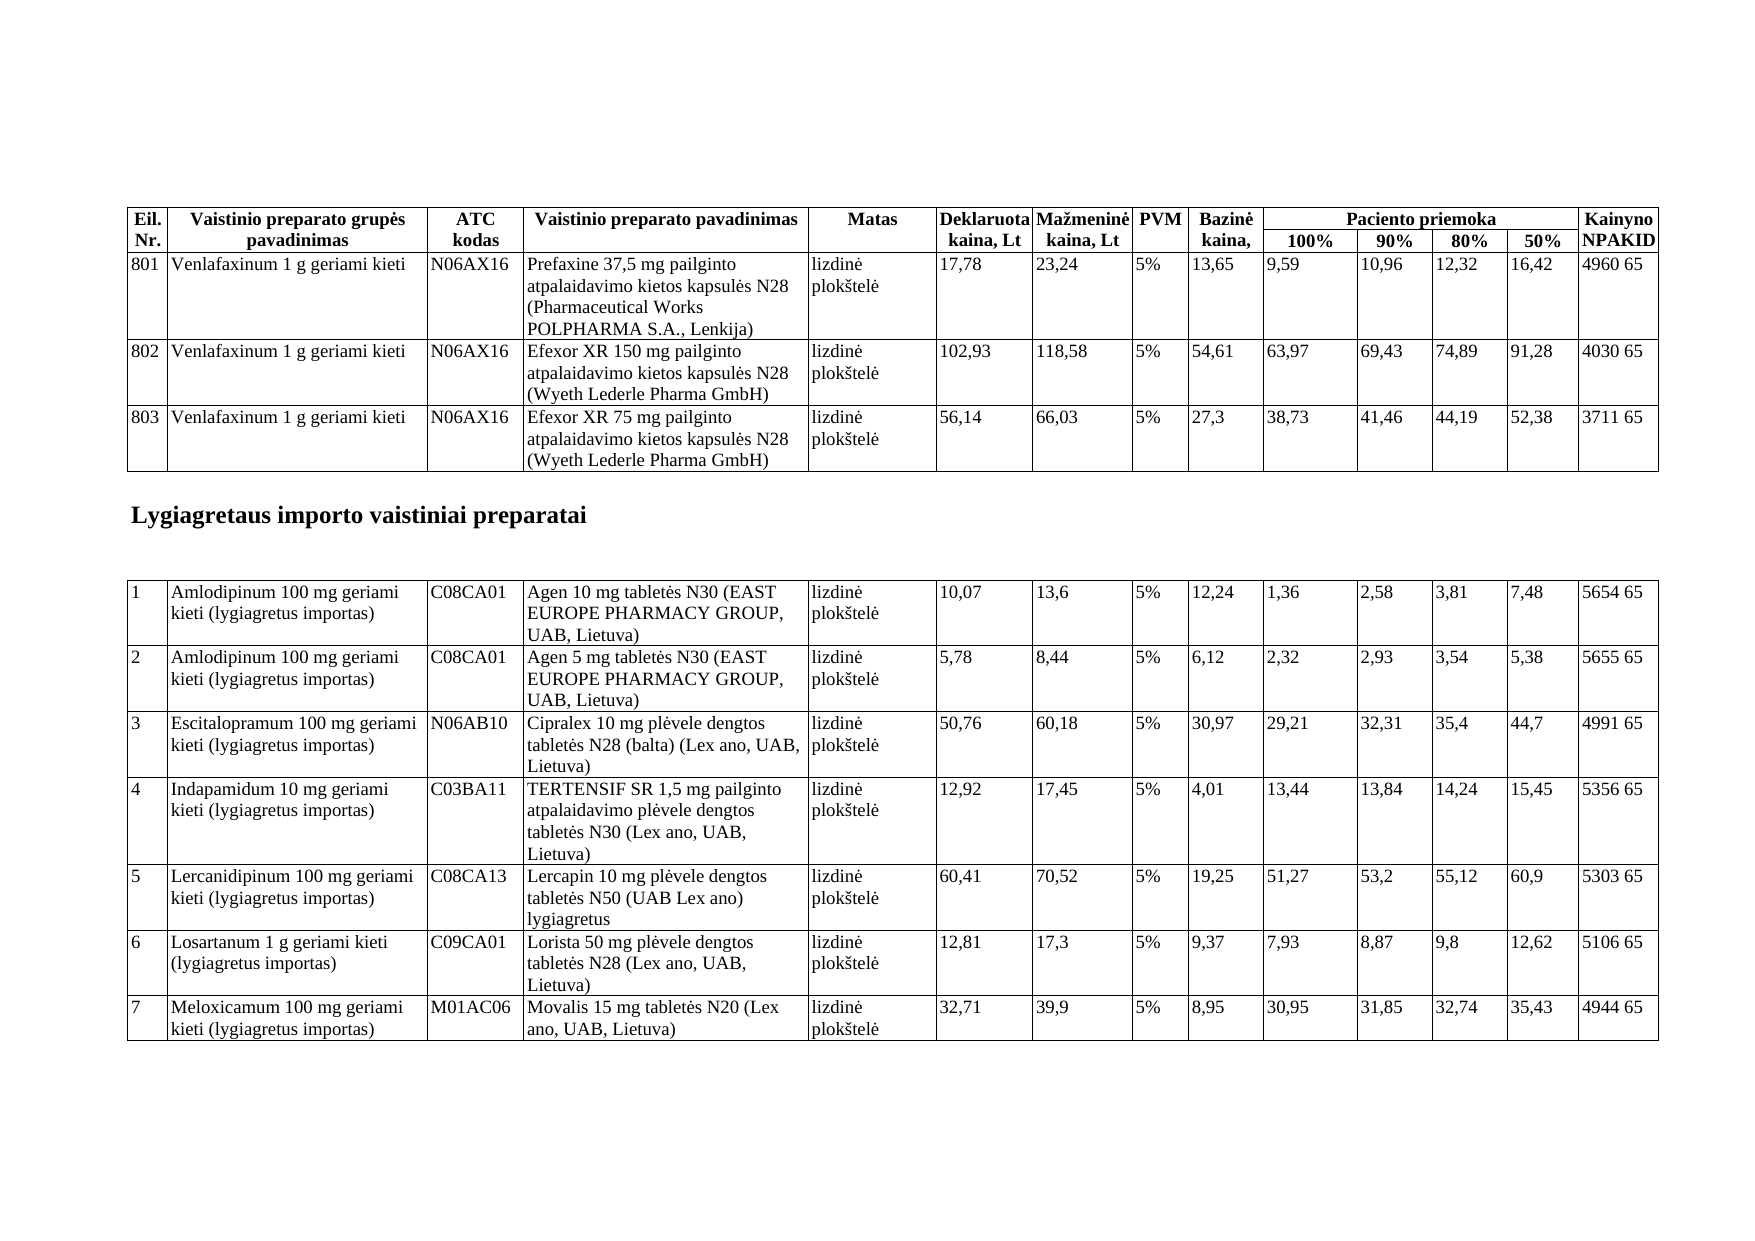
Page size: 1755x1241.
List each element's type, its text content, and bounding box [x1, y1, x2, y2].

table_cell 17,45 [1033, 778, 1132, 864]
table_cell 2,32 [1264, 646, 1357, 711]
table_cell 5655 65 [1579, 646, 1658, 711]
table_cell 8,44 [1033, 646, 1132, 711]
table_header Mažmeninė kaina, Lt [1033, 208, 1132, 252]
table_cell 5% [1133, 865, 1188, 930]
table_cell C09CA01 [428, 931, 523, 995]
table_cell 44,7 [1508, 712, 1578, 777]
table_cell 55,12 [1433, 865, 1507, 930]
table_cell 17,78 [937, 253, 1032, 339]
table_cell 31,85 [1358, 996, 1432, 1039]
table_cell 5,38 [1508, 646, 1578, 711]
table_header ATC kodas [428, 208, 523, 252]
table_cell 4030 65 [1579, 340, 1658, 405]
table_cell 90% [1358, 230, 1432, 252]
table_cell 23,24 [1033, 253, 1132, 339]
table_cell 53,2 [1358, 865, 1432, 930]
table_cell lizdinė plokštelė [809, 406, 936, 471]
table_cell 8,87 [1358, 931, 1432, 995]
table_cell 4944 65 [1579, 996, 1658, 1039]
table_cell C08CA01 [428, 581, 523, 645]
table_cell 7 [128, 996, 167, 1039]
table_cell Cipralex 10 mg plėvele dengtos tabletės N28 (balta) (Lex ano, UAB, Lietuva) [524, 712, 808, 777]
table_cell 12,81 [937, 931, 1032, 995]
table_cell lizdinė plokštelė [809, 865, 936, 930]
table_cell Escitalopramum 100 mg geriami kieti (lygiagretus importas) [168, 712, 427, 777]
table_cell Amlodipinum 100 mg geriami kieti (lygiagretus importas) [168, 646, 427, 711]
table_cell 118,58 [1033, 340, 1132, 405]
table_cell 50,76 [937, 712, 1032, 777]
table_cell Amlodipinum 100 mg geriami kieti (lygiagretus importas) [168, 581, 427, 645]
table_cell 9,8 [1433, 931, 1507, 995]
table_cell Movalis 15 mg tabletės N20 (Lex ano, UAB, Lietuva) [524, 996, 808, 1039]
table_cell 102,93 [937, 340, 1032, 405]
table_cell Venlafaxinum 1 g geriami kieti [168, 406, 427, 471]
table_cell 4991 65 [1579, 712, 1658, 777]
table_cell Lercanidipinum 100 mg geriami kieti (lygiagretus importas) [168, 865, 427, 930]
table_cell 5,78 [937, 646, 1032, 711]
table_cell 13,84 [1358, 778, 1432, 864]
table_cell 3,54 [1433, 646, 1507, 711]
table_cell Lorista 50 mg plėvele dengtos tabletės N28 (Lex ano, UAB, Lietuva) [524, 931, 808, 995]
table_cell 4960 65 [1579, 253, 1658, 339]
table_cell Losartanum 1 g geriami kieti (lygiagretus importas) [168, 931, 427, 995]
table_cell 32,71 [937, 996, 1032, 1039]
table_cell 6 [128, 931, 167, 995]
table_cell 5% [1133, 581, 1188, 645]
table_cell 44,19 [1433, 406, 1507, 471]
table_cell 91,28 [1508, 340, 1578, 405]
table_cell 74,89 [1433, 340, 1507, 405]
table_cell 56,14 [937, 406, 1032, 471]
table_cell 6,12 [1189, 646, 1263, 711]
table_cell 50% [1508, 230, 1578, 252]
table_cell 5% [1133, 406, 1188, 471]
table_cell 60,41 [937, 865, 1032, 930]
table_header Vaistinio preparato grupės pavadinimas [168, 208, 427, 252]
table_cell 60,18 [1033, 712, 1132, 777]
table_cell 100% [1264, 230, 1357, 252]
table_cell lizdinė plokštelė [809, 778, 936, 864]
table_cell 66,03 [1033, 406, 1132, 471]
table_cell Venlafaxinum 1 g geriami kieti [168, 340, 427, 405]
table_cell 38,73 [1264, 406, 1357, 471]
table_cell 32,74 [1433, 996, 1507, 1039]
table_cell Efexor XR 75 mg pailginto atpalaidavimo kietos kapsulės N28 (Wyeth Lederle Pharma GmbH) [524, 406, 808, 471]
table_cell Venlafaxinum 1 g geriami kieti [168, 253, 427, 339]
table_cell 5% [1133, 646, 1188, 711]
table_cell 5% [1133, 340, 1188, 405]
table_cell 12,24 [1189, 581, 1263, 645]
table_cell 39,9 [1033, 996, 1132, 1039]
table_cell 5% [1133, 996, 1188, 1039]
table_cell 3 [128, 712, 167, 777]
table_cell 2 [128, 646, 167, 711]
table_cell 12,92 [937, 778, 1032, 864]
table_cell 10,07 [937, 581, 1032, 645]
table_cell lizdinė plokštelė [809, 646, 936, 711]
table_cell Efexor XR 150 mg pailginto atpalaidavimo kietos kapsulės N28 (Wyeth Lederle Pharma GmbH) [524, 340, 808, 405]
table_cell 5303 65 [1579, 865, 1658, 930]
table_cell M01AC06 [428, 996, 523, 1039]
table_cell 3711 65 [1579, 406, 1658, 471]
table_cell C08CA13 [428, 865, 523, 930]
table_cell 3,81 [1433, 581, 1507, 645]
table_cell 2,93 [1358, 646, 1432, 711]
table_header Kainyno NPAKID [1579, 208, 1658, 252]
table_cell 9,37 [1189, 931, 1263, 995]
table_cell 13,44 [1264, 778, 1357, 864]
table_cell lizdinė plokštelė [809, 253, 936, 339]
table_cell 13,65 [1189, 253, 1263, 339]
table_cell Lercapin 10 mg plėvele dengtos tabletės N50 (UAB Lex ano) lygiagretus [524, 865, 808, 930]
table_header Vaistinio preparato pavadinimas [524, 208, 808, 252]
table_cell Lygiagretaus importo vaistiniai preparatai [128, 472, 1659, 579]
table_cell 4,01 [1189, 778, 1263, 864]
table_cell 5106 65 [1579, 931, 1658, 995]
table_cell 32,31 [1358, 712, 1432, 777]
table_cell 7,48 [1508, 581, 1578, 645]
table_cell 803 [128, 406, 167, 471]
table_cell 5% [1133, 778, 1188, 864]
table_cell 80% [1433, 230, 1507, 252]
table_cell 60,9 [1508, 865, 1578, 930]
table_cell Meloxicamum 100 mg geriami kieti (lygiagretus importas) [168, 996, 427, 1039]
table_header Deklaruota kaina, Lt [937, 208, 1032, 252]
table_cell N06AX16 [428, 253, 523, 339]
table_header Eil. Nr. [128, 208, 167, 252]
table_cell 19,25 [1189, 865, 1263, 930]
table_cell 13,6 [1033, 581, 1132, 645]
table_header Bazinė kaina, Lt [1189, 208, 1263, 252]
table_cell Prefaxine 37,5 mg pailginto atpalaidavimo kietos kapsulės N28 (Pharmaceutical Works POLPHARMA S.A., Lenkija) [524, 253, 808, 339]
table_cell 52,38 [1508, 406, 1578, 471]
table_cell N06AB10 [428, 712, 523, 777]
table_cell 35,43 [1508, 996, 1578, 1039]
table_cell 70,52 [1033, 865, 1132, 930]
table_cell lizdinė plokštelė [809, 996, 936, 1039]
table_cell 5% [1133, 712, 1188, 777]
table_cell 12,32 [1433, 253, 1507, 339]
table_cell lizdinė plokštelė [809, 581, 936, 645]
table_cell 30,95 [1264, 996, 1357, 1039]
table_cell 5654 65 [1579, 581, 1658, 645]
table_cell 801 [128, 253, 167, 339]
table_cell lizdinė plokštelė [809, 931, 936, 995]
table_cell 5% [1133, 931, 1188, 995]
table_cell 29,21 [1264, 712, 1357, 777]
table_cell N06AX16 [428, 340, 523, 405]
table_cell 69,43 [1358, 340, 1432, 405]
table_cell C03BA11 [428, 778, 523, 864]
table_cell 54,61 [1189, 340, 1263, 405]
table_cell 8,95 [1189, 996, 1263, 1039]
table_cell 5% [1133, 253, 1188, 339]
table_cell lizdinė plokštelė [809, 712, 936, 777]
table_cell 27,3 [1189, 406, 1263, 471]
table_cell 9,59 [1264, 253, 1357, 339]
table_cell 1 [128, 581, 167, 645]
table_cell 15,45 [1508, 778, 1578, 864]
table_cell 12,62 [1508, 931, 1578, 995]
table_cell Agen 10 mg tabletės N30 (EAST EUROPE PHARMACY GROUP, UAB, Lietuva) [524, 581, 808, 645]
table_cell Agen 5 mg tabletės N30 (EAST EUROPE PHARMACY GROUP, UAB, Lietuva) [524, 646, 808, 711]
table_cell 10,96 [1358, 253, 1432, 339]
table_cell 51,27 [1264, 865, 1357, 930]
table_cell 30,97 [1189, 712, 1263, 777]
table_cell lizdinė plokštelė [809, 340, 936, 405]
table_cell TERTENSIF SR 1,5 mg pailginto atpalaidavimo plėvele dengtos tabletės N30 (Lex ano, UAB, Lietuva) [524, 778, 808, 864]
table_cell 1,36 [1264, 581, 1357, 645]
table_cell 41,46 [1358, 406, 1432, 471]
table_cell 5 [128, 865, 167, 930]
table_cell 2,58 [1358, 581, 1432, 645]
table_cell Indapamidum 10 mg geriami kieti (lygiagretus importas) [168, 778, 427, 864]
table_cell 4 [128, 778, 167, 864]
table_cell 63,97 [1264, 340, 1357, 405]
table_cell 5356 65 [1579, 778, 1658, 864]
table_header Paciento priemoka [1264, 208, 1578, 229]
table_cell 14,24 [1433, 778, 1507, 864]
table_cell 802 [128, 340, 167, 405]
table_cell 7,93 [1264, 931, 1357, 995]
table_cell C08CA01 [428, 646, 523, 711]
table_cell 17,3 [1033, 931, 1132, 995]
table_header Matas [809, 208, 936, 252]
table_header PVM [1133, 208, 1188, 252]
table_cell N06AX16 [428, 406, 523, 471]
table_cell 35,4 [1433, 712, 1507, 777]
table_cell 16,42 [1508, 253, 1578, 339]
